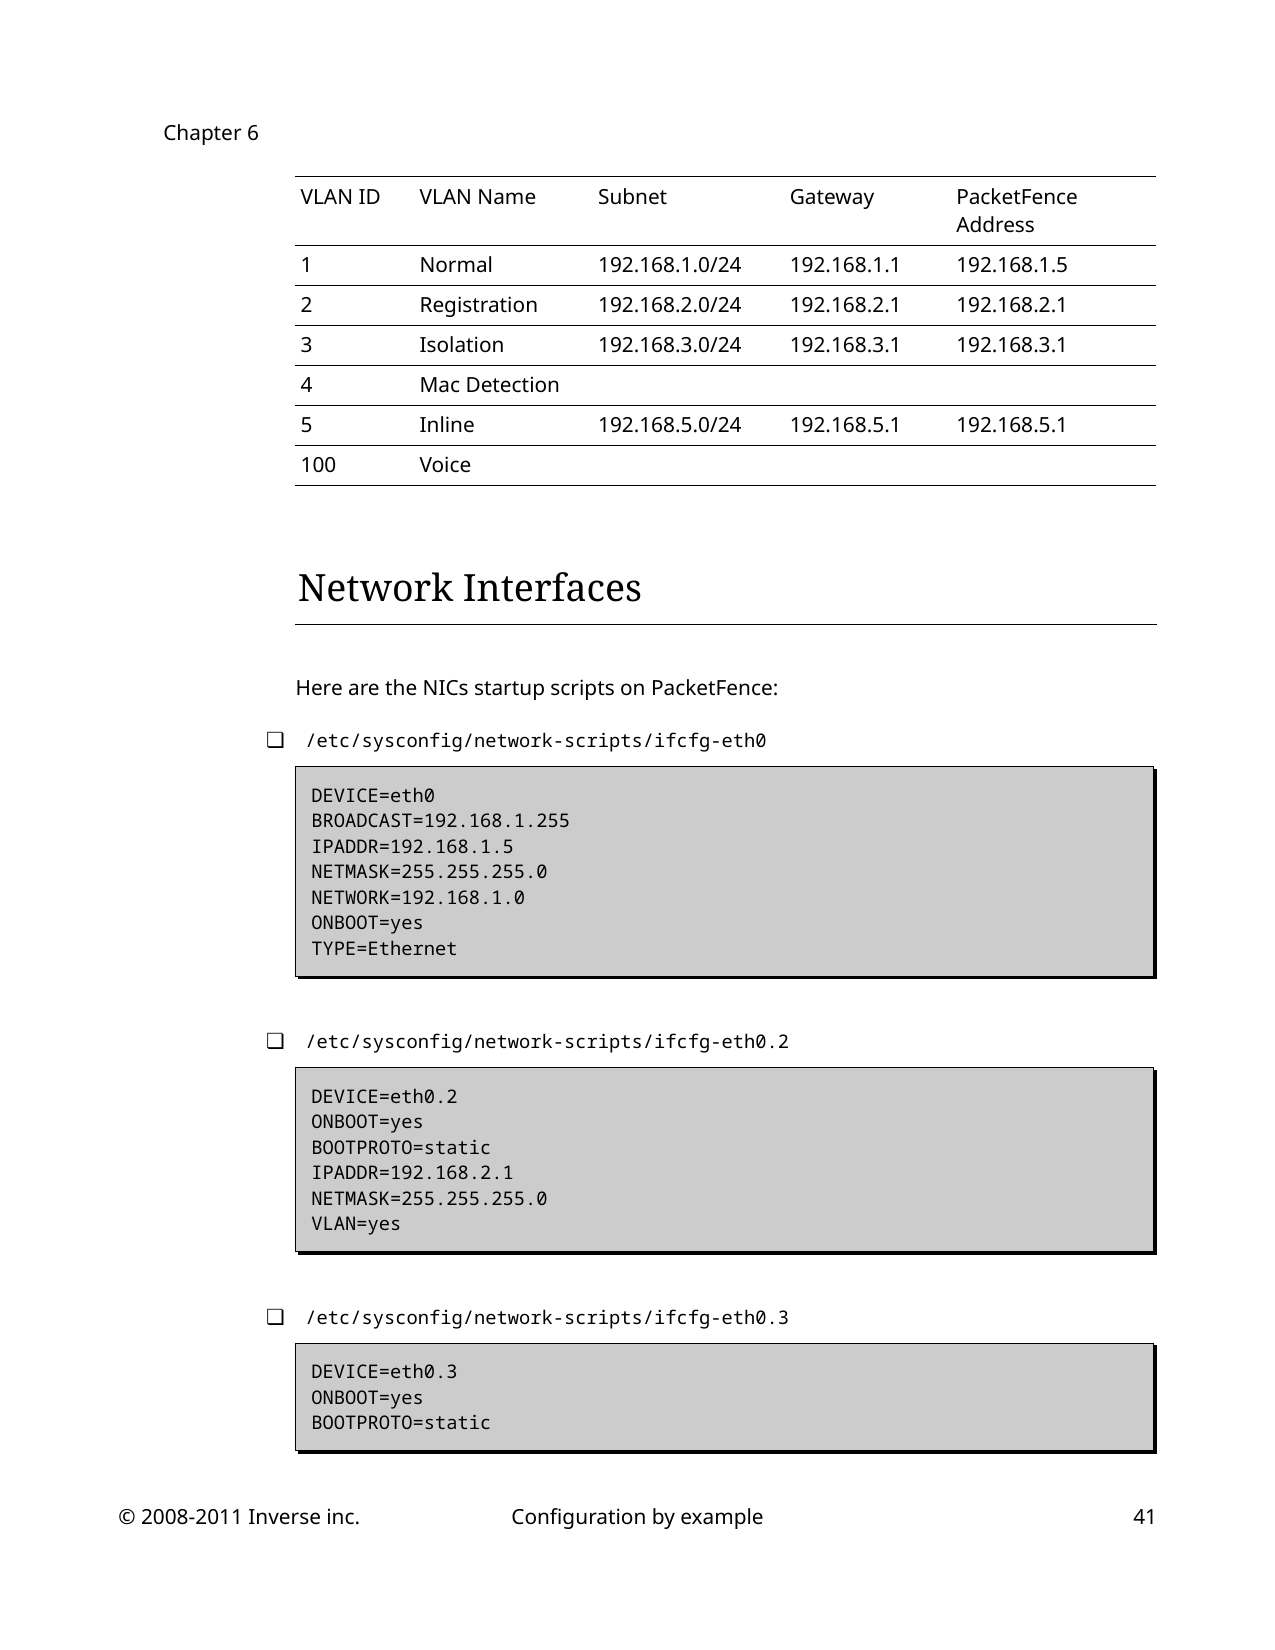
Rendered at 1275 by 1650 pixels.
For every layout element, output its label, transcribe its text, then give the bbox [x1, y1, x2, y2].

table_cell [784, 446, 950, 484]
table_cell 192.168.5.0/24 [592, 406, 784, 444]
list ❏ /etc/sysconfig/network-scripts/ifcfg-eth0.3 [266, 1302, 1157, 1330]
list ❏ /etc/sysconfig/network-scripts/ifcfg-eth0 [266, 725, 1157, 754]
table_header PacketFence Address [950, 177, 1156, 244]
table_cell 192.168.2.0/24 [592, 286, 784, 324]
list ❏ /etc/sysconfig/network-scripts/ifcfg-eth0.2 [266, 1026, 1157, 1055]
table_header Subnet [592, 177, 784, 244]
text Here are the NICs startup scripts on PacketFence: [295, 673, 1157, 702]
table_cell Isolation [414, 326, 592, 364]
table_cell 192.168.3.1 [950, 326, 1156, 364]
table_cell 192.168.5.1 [950, 406, 1156, 444]
text DEVICE=eth0.3 ONBOOT=yes BOOTPROTO=static [296, 1344, 1153, 1450]
table_cell Normal [414, 246, 592, 284]
table_cell 100 [295, 446, 414, 484]
table_cell 1 [295, 246, 414, 284]
table_cell 3 [295, 326, 414, 364]
table_cell 192.168.3.0/24 [592, 326, 784, 364]
table_cell [950, 446, 1156, 484]
table_header VLAN Name [414, 177, 592, 244]
table_cell 192.168.2.1 [784, 286, 950, 324]
table_cell Inline [414, 406, 592, 444]
table_cell Registration [414, 286, 592, 324]
text DEVICE=eth0 BROADCAST=192.168.1.255 IPADDR=192.168.1.5 NETMASK=255.255.255.0 NETWORK=192.168.1.0 ONBOOT=yes TYPE=Ethernet [296, 767, 1153, 976]
table_cell [592, 366, 784, 404]
table_cell 192.168.1.0/24 [592, 246, 784, 284]
table_header VLAN ID [295, 177, 414, 244]
table_header Gateway [784, 177, 950, 244]
table_cell 192.168.5.1 [784, 406, 950, 444]
table_cell [784, 366, 950, 404]
table_cell [950, 366, 1156, 404]
text DEVICE=eth0.2 ONBOOT=yes BOOTPROTO=static IPADDR=192.168.2.1 NETMASK=255.255.255.0 VLAN=yes [296, 1068, 1153, 1251]
table_cell 192.168.2.1 [950, 286, 1156, 324]
table_cell Mac Detection [414, 366, 592, 404]
table_cell 192.168.3.1 [784, 326, 950, 364]
table_cell 4 [295, 366, 414, 404]
table_cell 192.168.1.5 [950, 246, 1156, 284]
subtitle Network Interfaces [295, 561, 1157, 624]
table_cell Voice [414, 446, 592, 484]
table_cell 192.168.1.1 [784, 246, 950, 284]
table_cell [592, 446, 784, 484]
table_cell 2 [295, 286, 414, 324]
table_cell 5 [295, 406, 414, 444]
